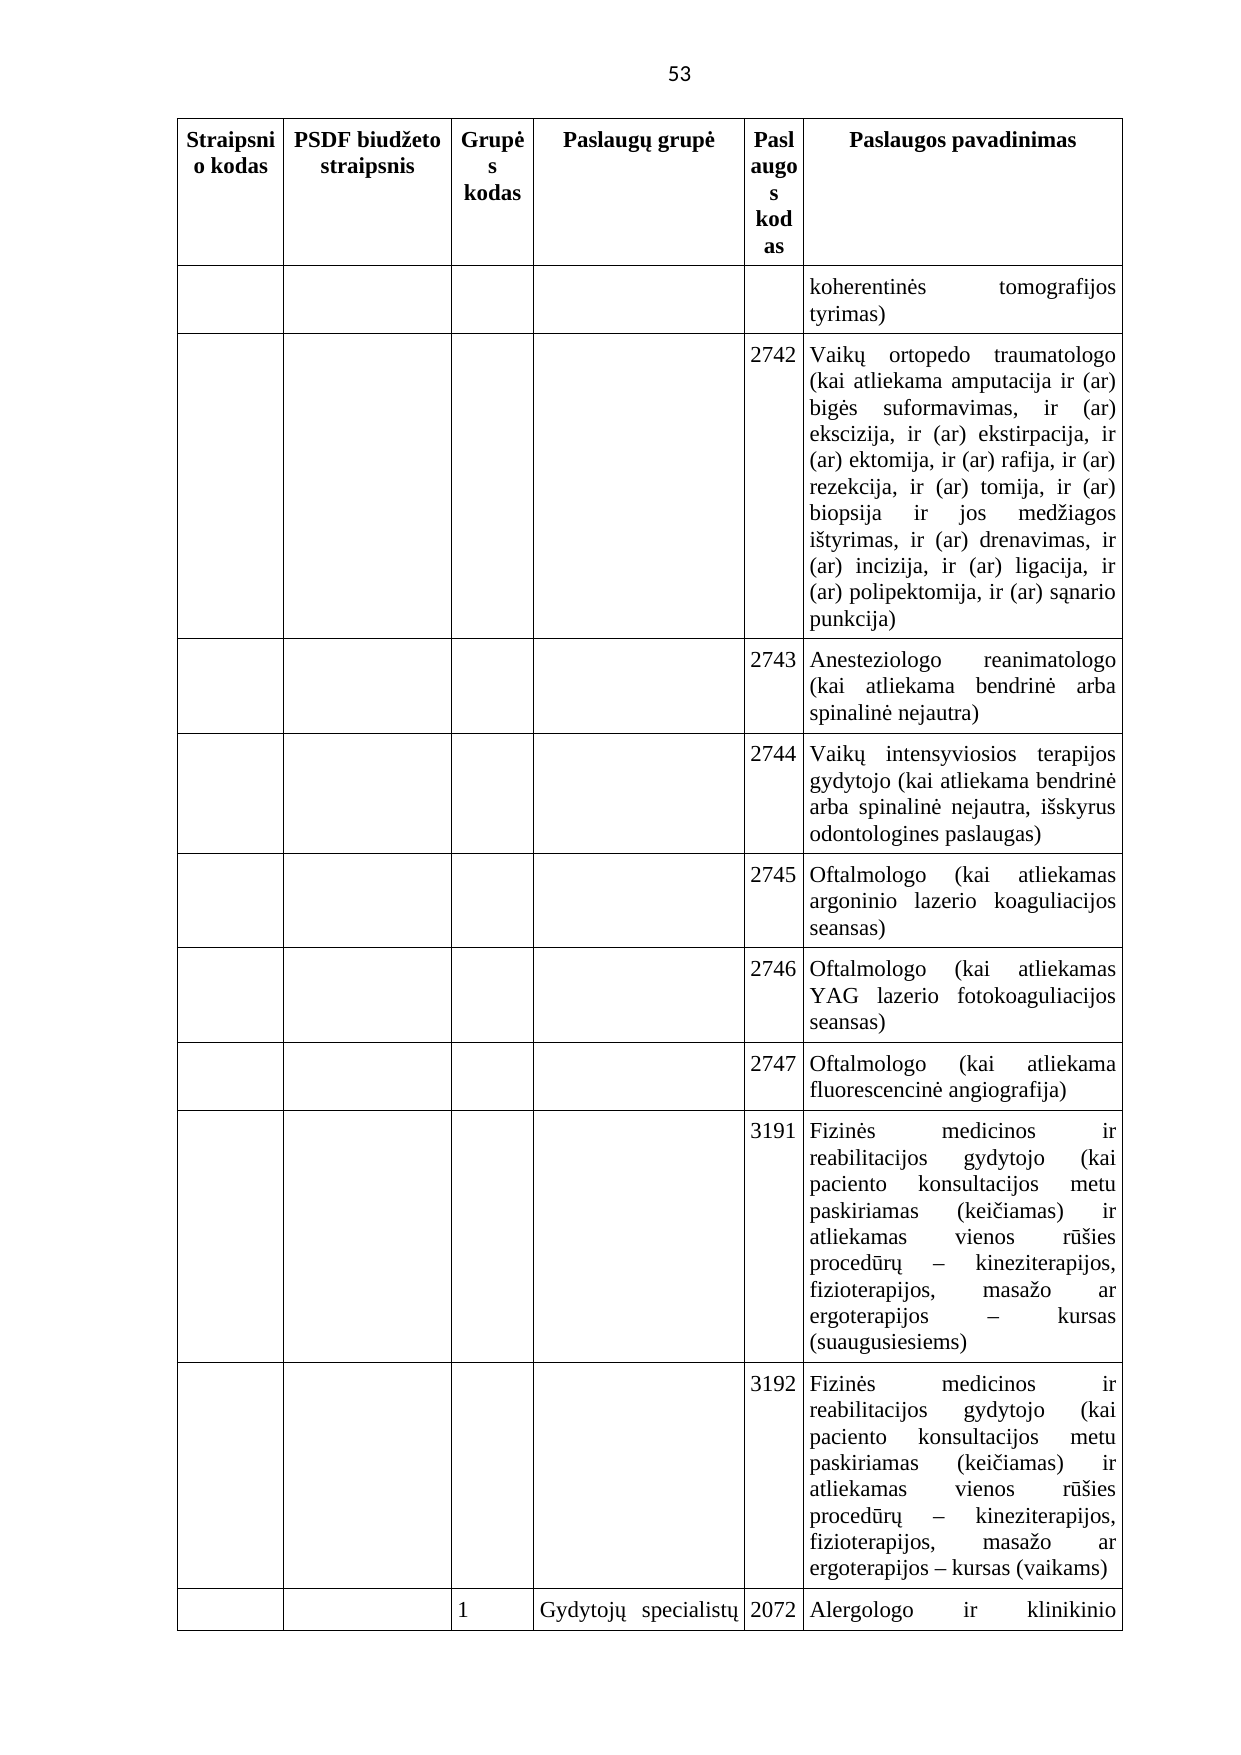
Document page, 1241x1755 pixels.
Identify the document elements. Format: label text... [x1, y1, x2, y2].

table_cell [452, 734, 533, 853]
table_cell Fizinės medicinos ir reabilitacijos gydytojo (kai paciento konsultacijos metu paskiriamas (keičiamas) ir atliekamas vienos rūšies procedūrų – kineziterapijos, fizioterapijos, masažo ar ergoterapijos – kursas (suaugusiesiems) [804, 1111, 1122, 1362]
table_cell [178, 639, 283, 732]
table_header Grupės kodas [452, 119, 533, 265]
table_cell 2747 [745, 1043, 803, 1109]
table_header PSDF biudžeto straipsnis [284, 119, 451, 265]
table_cell [178, 1363, 283, 1588]
table_cell 2072 [745, 1589, 803, 1629]
table_cell [534, 854, 744, 947]
table_cell [178, 734, 283, 853]
table_cell [534, 266, 744, 333]
table_cell [452, 1043, 533, 1109]
table_cell 2744 [745, 734, 803, 853]
table_header Paslaugos kodas [745, 119, 803, 265]
table_cell [534, 734, 744, 853]
table_cell [534, 639, 744, 732]
table_cell [284, 948, 451, 1042]
table_cell koherentinės tomografijos tyrimas) [804, 266, 1122, 333]
table_cell [534, 948, 744, 1042]
table_cell [178, 854, 283, 947]
table_cell [452, 266, 533, 333]
table_cell Vaikų ortopedo traumatologo (kai atliekama amputacija ir (ar) bigės suformavimas, ir (ar) ekscizija, ir (ar) ekstirpacija, ir (ar) ektomija, ir (ar) rafija, ir (ar) rezekcija, ir (ar) tomija, ir (ar) biopsija ir jos medžiagos ištyrimas, ir (ar) drenavimas, ir (ar) incizija, ir (ar) ligacija, ir (ar) polipektomija, ir (ar) sąnario punkcija) [804, 334, 1122, 638]
table_cell Gydytojų specialistų [534, 1589, 744, 1629]
table_cell [178, 1589, 283, 1629]
table_cell [178, 1111, 283, 1362]
table_cell [452, 334, 533, 638]
table_cell Alergologo ir klinikinio [804, 1589, 1122, 1629]
table_cell [284, 734, 451, 853]
table_cell [452, 639, 533, 732]
table_cell [284, 266, 451, 333]
table_cell Oftalmologo (kai atliekamas YAG lazerio fotokoaguliacijos seansas) [804, 948, 1122, 1042]
table_cell Anesteziologo reanimatologo (kai atliekama bendrinė arba spinalinė nejautra) [804, 639, 1122, 732]
table_cell Oftalmologo (kai atliekamas argoninio lazerio koaguliacijos seansas) [804, 854, 1122, 947]
table_cell 2742 [745, 334, 803, 638]
table_cell [534, 334, 744, 638]
table_cell [284, 854, 451, 947]
table_cell [284, 334, 451, 638]
table_cell [452, 854, 533, 947]
table_cell [178, 334, 283, 638]
table_cell [534, 1363, 744, 1588]
table_cell [452, 1363, 533, 1588]
table_header Paslaugų grupė [534, 119, 744, 265]
table_cell 3191 [745, 1111, 803, 1362]
table_header Paslaugos pavadinimas [804, 119, 1122, 265]
table_cell Vaikų intensyviosios terapijos gydytojo (kai atliekama bendrinė arba spinalinė nejautra, išskyrus odontologines paslaugas) [804, 734, 1122, 853]
table_cell 1 [452, 1589, 533, 1629]
table_cell [284, 639, 451, 732]
table_cell [534, 1043, 744, 1109]
table_cell [534, 1111, 744, 1362]
table_cell 3192 [745, 1363, 803, 1588]
table_cell [284, 1589, 451, 1629]
table_cell 2745 [745, 854, 803, 947]
table_cell [178, 266, 283, 333]
table_cell [452, 948, 533, 1042]
table_cell 2746 [745, 948, 803, 1042]
table_cell [284, 1043, 451, 1109]
table_cell [178, 948, 283, 1042]
table_cell Oftalmologo (kai atliekama fluorescencinė angiografija) [804, 1043, 1122, 1109]
table_cell [178, 1043, 283, 1109]
table_cell [452, 1111, 533, 1362]
table_cell Fizinės medicinos ir reabilitacijos gydytojo (kai paciento konsultacijos metu paskiriamas (keičiamas) ir atliekamas vienos rūšies procedūrų – kineziterapijos, fizioterapijos, masažo ar ergoterapijos – kursas (vaikams) [804, 1363, 1122, 1588]
table_cell [284, 1111, 451, 1362]
table_cell 2743 [745, 639, 803, 732]
table_header Straipsnio kodas [178, 119, 283, 265]
table_cell [284, 1363, 451, 1588]
table_cell [745, 266, 803, 333]
